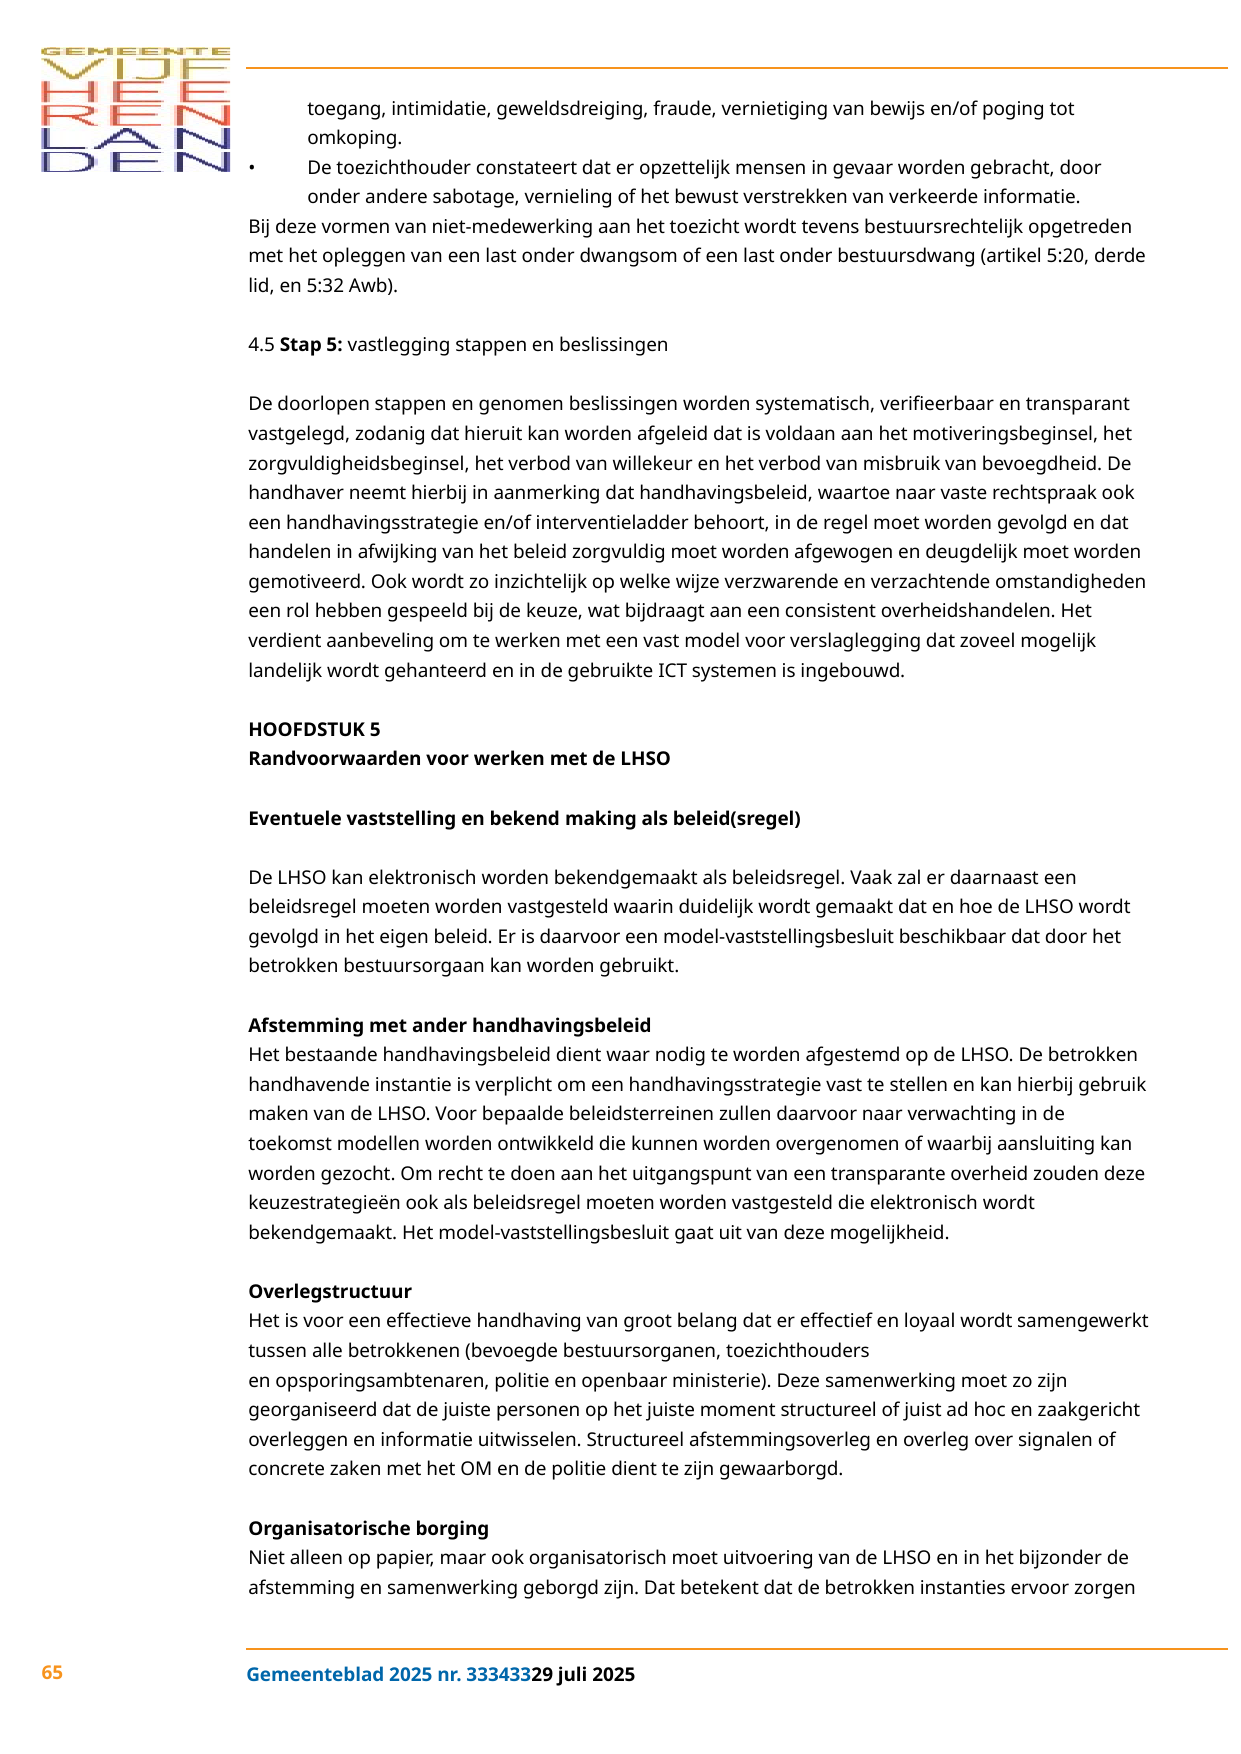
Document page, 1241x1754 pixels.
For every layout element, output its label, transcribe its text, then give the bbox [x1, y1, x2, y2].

picture [41, 47, 231, 172]
text en opsporingsambtenaren, politie en openbaar ministerie). Deze samenwerking moet zo zijn georganiseerd dat de juiste personen op het juiste moment structureel of juist ad hoc en zaakgericht overleggen en informatie uitwisselen. Structureel afstemmingsoverleg en overleg over signalen of concrete zaken met het OM en de politie dient te zijn gewaarborgd. [248, 1367, 1152, 1481]
text Randvoorwaarden voor werken met de LHSO [248, 746, 1152, 771]
text Bij deze vormen van niet-medewerking aan het toezicht wordt tevens bestuursrechtelijk opgetreden met het opleggen van een last onder dwangsom of een last onder bestuursdwang (artikel 5:20, derde lid, en 5:32 Awb). [248, 213, 1152, 298]
text Eventuele vaststelling en bekend­ making als beleid(sregel) [248, 805, 1152, 831]
text De LHSO kan elektronisch worden bekendgemaakt als beleidsregel. Vaak zal er daarnaast een beleidsregel moeten worden vastgesteld waarin duidelijk wordt gemaakt dat en hoe de LHSO wordt gevolgd in het eigen beleid. Er is daarvoor een model-vaststellingsbesluit beschikbaar dat door het betrokken bestuursorgaan kan worden gebruikt. [248, 864, 1152, 978]
text Afstemming met ander handhavingsbeleid [248, 1012, 1152, 1038]
list toegang, intimidatie, geweldsdreiging, fraude, vernietiging van bewijs en/of poging tot omkoping. [248, 95, 1152, 150]
text Niet alleen op papier, maar ook organisatorisch moet uitvoering van de LHSO en in het bijzonder de afstemming en samenwerking geborgd zijn. Dat betekent dat de betrokken instanties ervoor zorgen [248, 1544, 1152, 1600]
text Overlegstructuur [248, 1278, 1152, 1304]
text Het is voor een effectieve handhaving van groot belang dat er effectief en loyaal wordt samengewerkt tussen alle betrokkenen (bevoegde bestuursorganen, toezichthouders [248, 1308, 1152, 1363]
text 4.5 Stap 5: vastlegging stappen en beslissingen [248, 331, 1152, 357]
text Het bestaande handhavingsbeleid dient waar nodig te worden afgestemd op de LHSO. De betrokken handhavende instantie is verplicht om een handhavingsstrategie vast te stellen en kan hierbij gebruik maken van de LHSO. Voor bepaalde beleidsterreinen zullen daarvoor naar verwachting in de toekomst modellen worden ontwikkeld die kunnen worden overgenomen of waarbij aansluiting kan worden gezocht. Om recht te doen aan het uitgangspunt van een transparante overheid zouden deze keuzestrategieën ook als beleidsregel moeten worden vastgesteld die elektronisch wordt bekendgemaakt. Het model-vaststellingsbesluit gaat uit van deze mogelijkheid. [248, 1041, 1152, 1245]
text De doorlopen stappen en genomen beslissingen worden systematisch, verifieerbaar en transparant vastgelegd, zodanig dat hieruit kan worden afgeleid dat is voldaan aan het motiveringsbeginsel, het zorgvuldigheidsbeginsel, het verbod van willekeur en het verbod van misbruik van bevoegdheid. De handhaver neemt hierbij in aanmerking dat handhavingsbeleid, waartoe naar vaste rechtspraak ook een handhavingsstrategie en/of interventieladder behoort, in de regel moet worden gevolgd en dat handelen in afwijking van het beleid zorgvuldig moet worden afgewogen en deugdelijk moet worden gemotiveerd. Ook wordt zo inzichtelijk op welke wijze verzwarende en verzachtende omstandigheden een rol hebben gespeeld bij de keuze, wat bijdraagt aan een consistent overheidshandelen. Het verdient aanbeveling om te werken met een vast model voor verslaglegging dat zoveel mogelijk landelijk wordt gehanteerd en in de gebruikte ICT systemen is ingebouwd. [248, 391, 1152, 683]
list De toezichthouder constateert dat er opzettelijk mensen in gevaar worden gebracht, door onder andere sabotage, vernieling of het bewust verstrekken van verkeerde informatie. [248, 154, 1152, 209]
text HOOFDSTUK 5 [248, 716, 1152, 742]
text Organisatorische borging [248, 1515, 1152, 1541]
